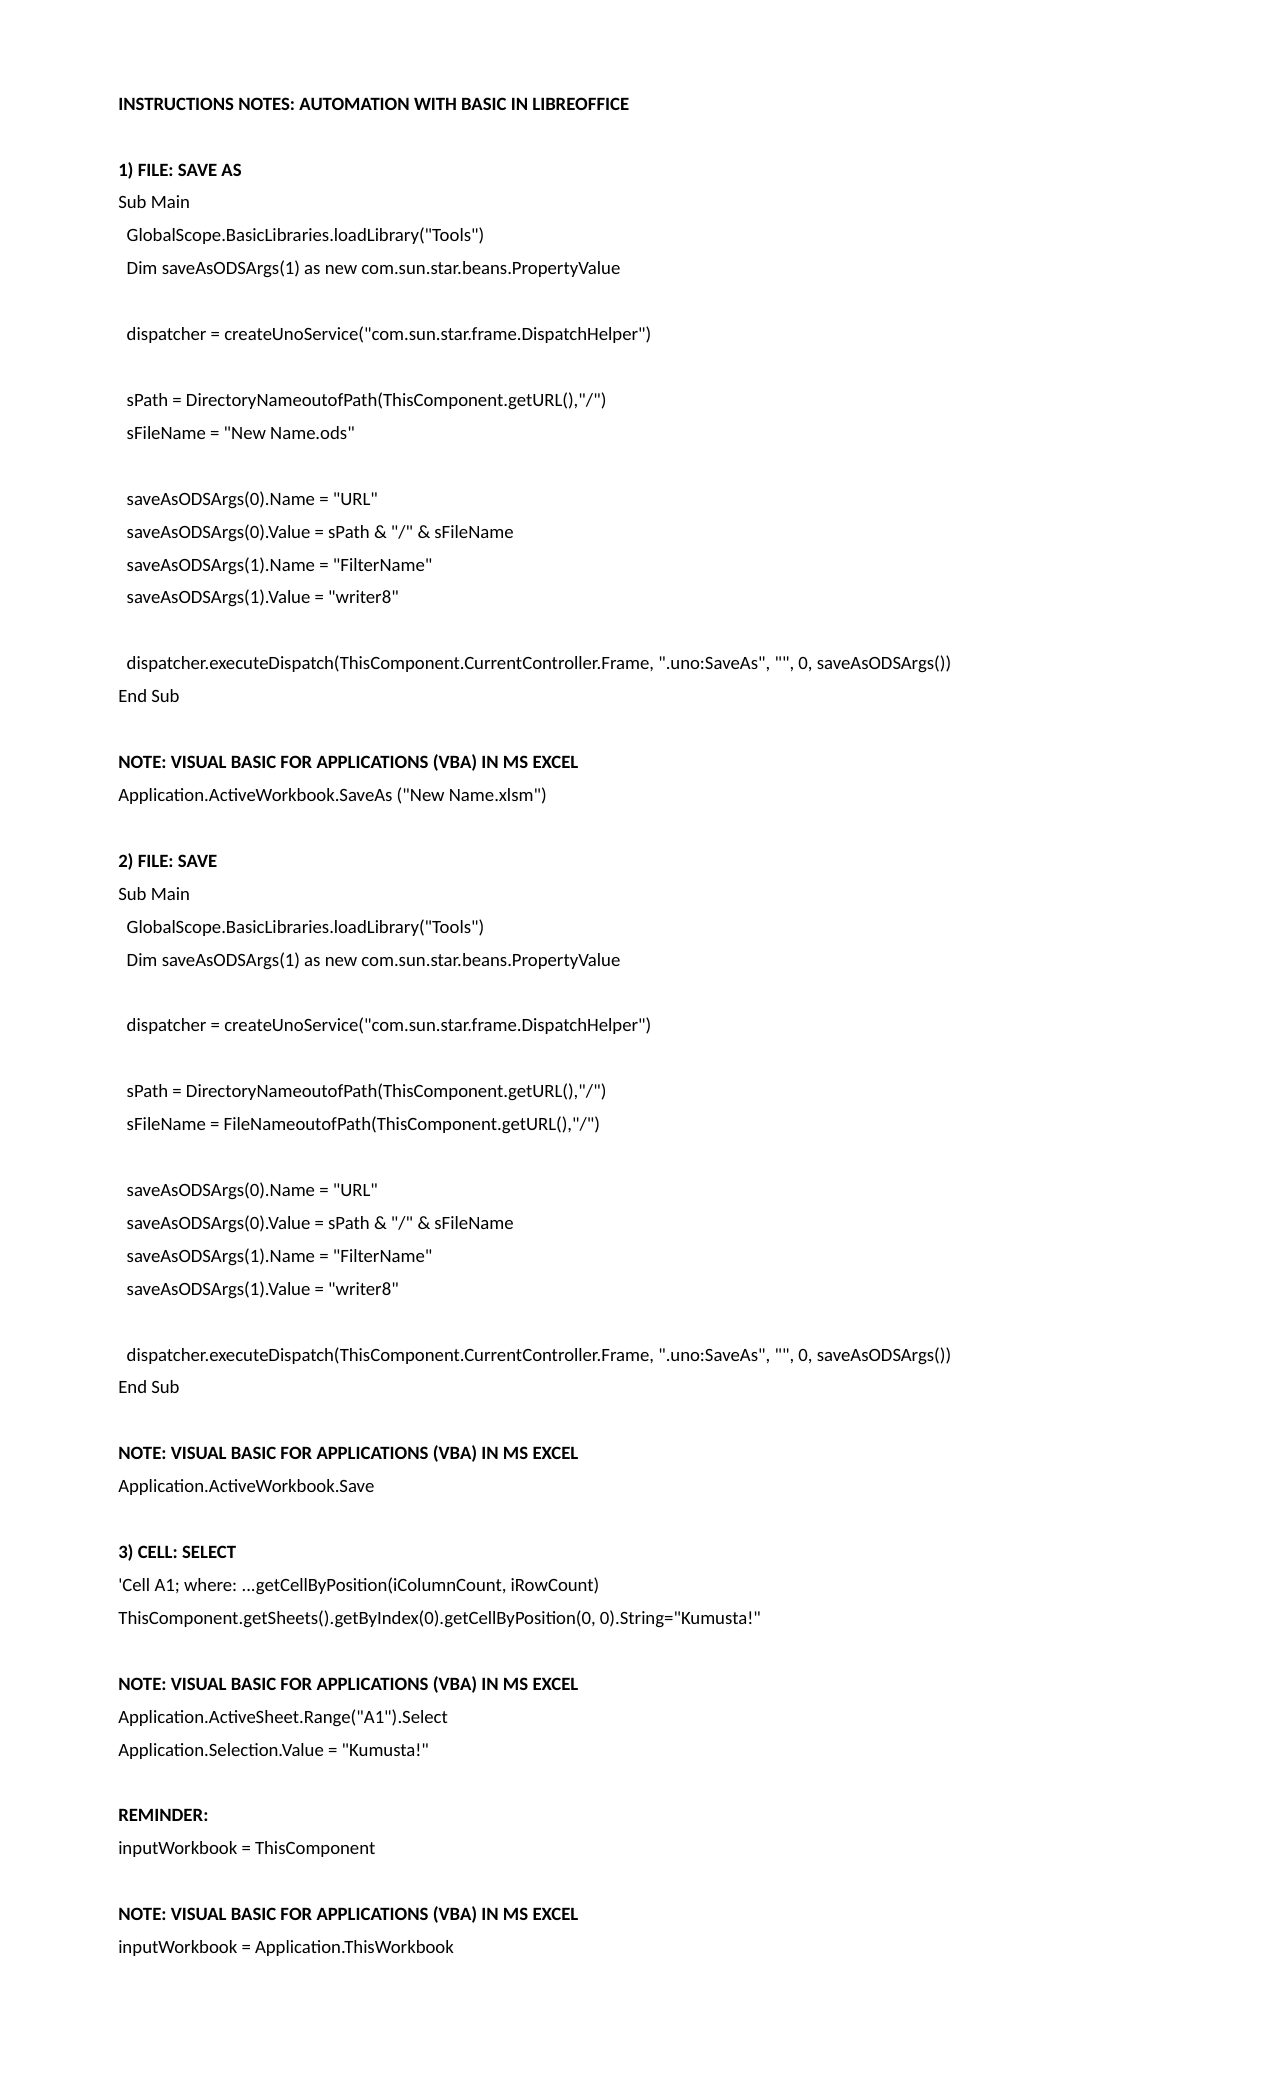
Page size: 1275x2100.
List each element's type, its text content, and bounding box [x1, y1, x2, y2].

text NOTE: VISUAL BASIC FOR APPLICATIONS (VBA) IN MS EXCEL [118, 1442, 1216, 1464]
text Application.ActiveSheet.Range("A1").Select [118, 1705, 1216, 1728]
text Dim saveAsODSArgs(1) as new com.sun.star.beans.PropertyValue [118, 948, 1216, 971]
text NOTE: VISUAL BASIC FOR APPLICATIONS (VBA) IN MS EXCEL [118, 1672, 1216, 1695]
text saveAsODSArgs(1).Value = "writer8" [118, 586, 1216, 609]
text NOTE: VISUAL BASIC FOR APPLICATIONS (VBA) IN MS EXCEL [118, 1902, 1216, 1925]
text INSTRUCTIONS NOTES: AUTOMATION WITH BASIC IN LIBREOFFICE [118, 92, 1216, 115]
text saveAsODSArgs(0).Value = sPath & "/" & sFileName [118, 1211, 1216, 1234]
text Sub Main [118, 191, 1216, 214]
text GlobalScope.BasicLibraries.loadLibrary("Tools") [118, 915, 1216, 938]
text 2) FILE: SAVE [118, 849, 1216, 872]
text 'Cell A1; where: ...getCellByPosition(iColumnCount, iRowCount) [118, 1573, 1216, 1596]
text dispatcher.executeDispatch(ThisComponent.CurrentController.Frame, ".uno:SaveAs", "", 0, saveAsODSArgs()) [118, 1343, 1216, 1366]
text sFileName = "New Name.ods" [118, 421, 1216, 444]
text dispatcher.executeDispatch(ThisComponent.CurrentController.Frame, ".uno:SaveAs", "", 0, saveAsODSArgs()) [118, 652, 1216, 674]
text dispatcher = createUnoService("com.sun.star.frame.DispatchHelper") [118, 1014, 1216, 1037]
text inputWorkbook = Application.ThisWorkbook [118, 1935, 1216, 1958]
text GlobalScope.BasicLibraries.loadLibrary("Tools") [118, 224, 1216, 247]
text NOTE: VISUAL BASIC FOR APPLICATIONS (VBA) IN MS EXCEL [118, 750, 1216, 773]
text sPath = DirectoryNameoutofPath(ThisComponent.getURL(),"/") [118, 1079, 1216, 1102]
text ThisComponent.getSheets().getByIndex(0).getCellByPosition(0, 0).String="Kumusta!" [118, 1606, 1216, 1629]
text saveAsODSArgs(0).Name = "URL" [118, 1178, 1216, 1201]
text 3) CELL: SELECT [118, 1540, 1216, 1563]
text inputWorkbook = ThisComponent [118, 1837, 1216, 1859]
text saveAsODSArgs(1).Name = "FilterName" [118, 1244, 1216, 1267]
text End Sub [118, 684, 1216, 707]
text sFileName = FileNameoutofPath(ThisComponent.getURL(),"/") [118, 1112, 1216, 1135]
text saveAsODSArgs(0).Value = sPath & "/" & sFileName [118, 520, 1216, 543]
text Sub Main [118, 882, 1216, 905]
text 1) FILE: SAVE AS [118, 158, 1216, 181]
text dispatcher = createUnoService("com.sun.star.frame.DispatchHelper") [118, 322, 1216, 345]
text saveAsODSArgs(1).Value = "writer8" [118, 1277, 1216, 1300]
text Application.ActiveWorkbook.SaveAs ("New Name.xlsm") [118, 783, 1216, 806]
text sPath = DirectoryNameoutofPath(ThisComponent.getURL(),"/") [118, 388, 1216, 411]
text saveAsODSArgs(1).Name = "FilterName" [118, 553, 1216, 576]
text Application.ActiveWorkbook.Save [118, 1474, 1216, 1497]
text REMINDER: [118, 1804, 1216, 1827]
text Dim saveAsODSArgs(1) as new com.sun.star.beans.PropertyValue [118, 257, 1216, 279]
text Application.Selection.Value = "Kumusta!" [118, 1738, 1216, 1761]
text End Sub [118, 1376, 1216, 1399]
text saveAsODSArgs(0).Name = "URL" [118, 487, 1216, 510]
